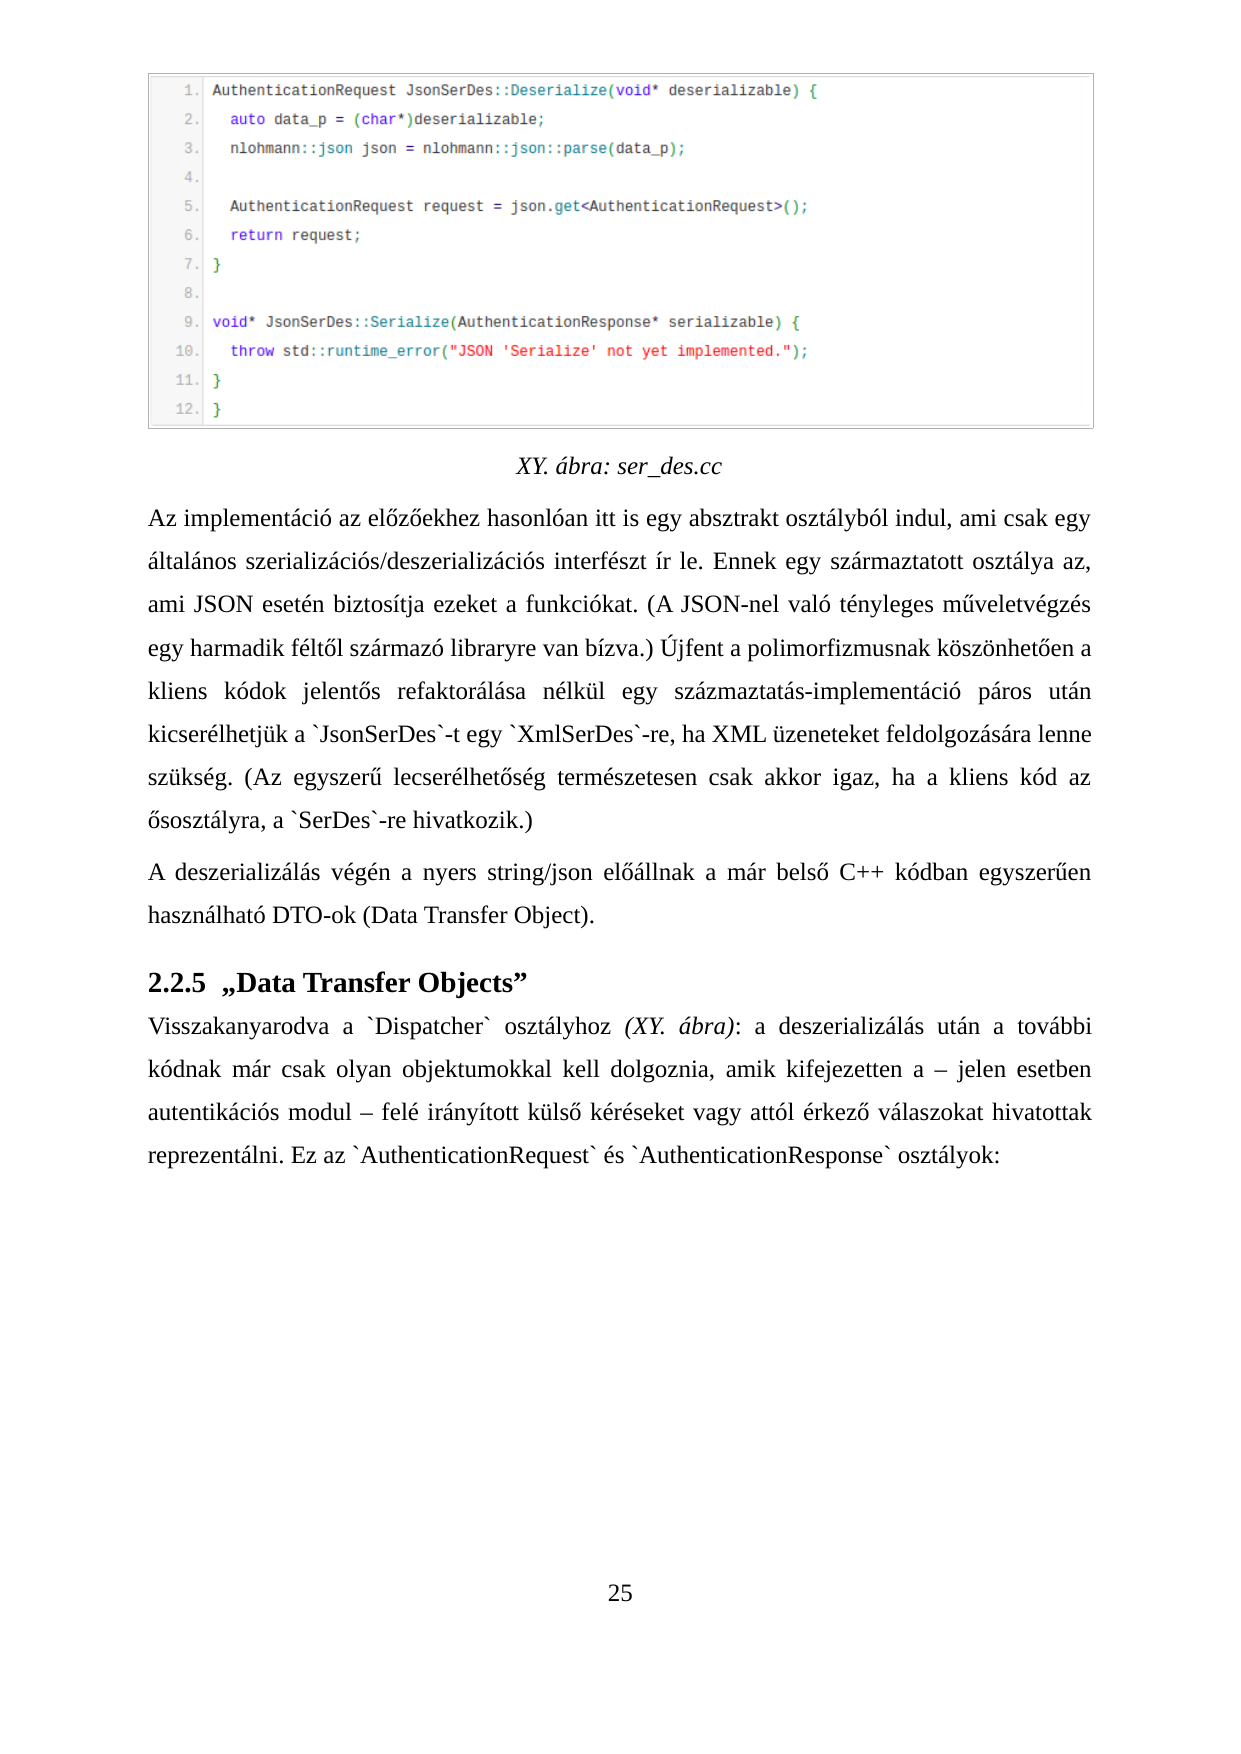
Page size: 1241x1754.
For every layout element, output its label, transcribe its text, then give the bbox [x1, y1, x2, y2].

text Az implementáció az előzőekhez hasonlóan itt is egy absztrakt osztályból indul, ami csak egy általános szerializációs/deszerializációs interfészt ír le. Ennek egy származtatott osztálya az, ami JSON esetén biztosítja ezeket a funkciókat. (A JSON-nel való tényleges műveletvégzés egy harmadik féltől származó libraryre van bízva.) Újfent a polimorfizmusnak köszönhetően a kliens kódok jelentős refaktorálása nélkül egy százmaztatás-implementáció páros után kicserélhetjük a `JsonSerDes`-t egy `XmlSerDes`-re, ha XML üzeneteket feldolgozására lenne szükség. (Az egyszerű lecserélhetőség természetesen csak akkor igaz, ha a kliens kód az ősosztályra, a `SerDes`-re hivatkozik.) [148, 503, 1093, 834]
text A deszerializálás végén a nyers string/json előállnak a már belső C++ kódban egyszerűen használható DTO-ok (Data Transfer Object). [148, 857, 1093, 929]
picture [150, 76, 1090, 426]
subtitle „Data Transfer Objects” [148, 965, 1093, 998]
text Visszakanyarodva a `Dispatcher` osztályhoz (XY. ábra): a deszerializálás után a további kódnak már csak olyan objektumokkal kell dolgoznia, amik kifejezetten a – jelen esetben autentikációs modul – felé irányított külső kéréseket vagy attól érkező válaszokat hivatottak reprezentálni. Ez az `AuthenticationRequest` és `AuthenticationResponse` osztályok: [148, 1011, 1093, 1169]
text XY. ábra: ser_des.cc [148, 429, 1093, 480]
text [149, 74, 1093, 428]
